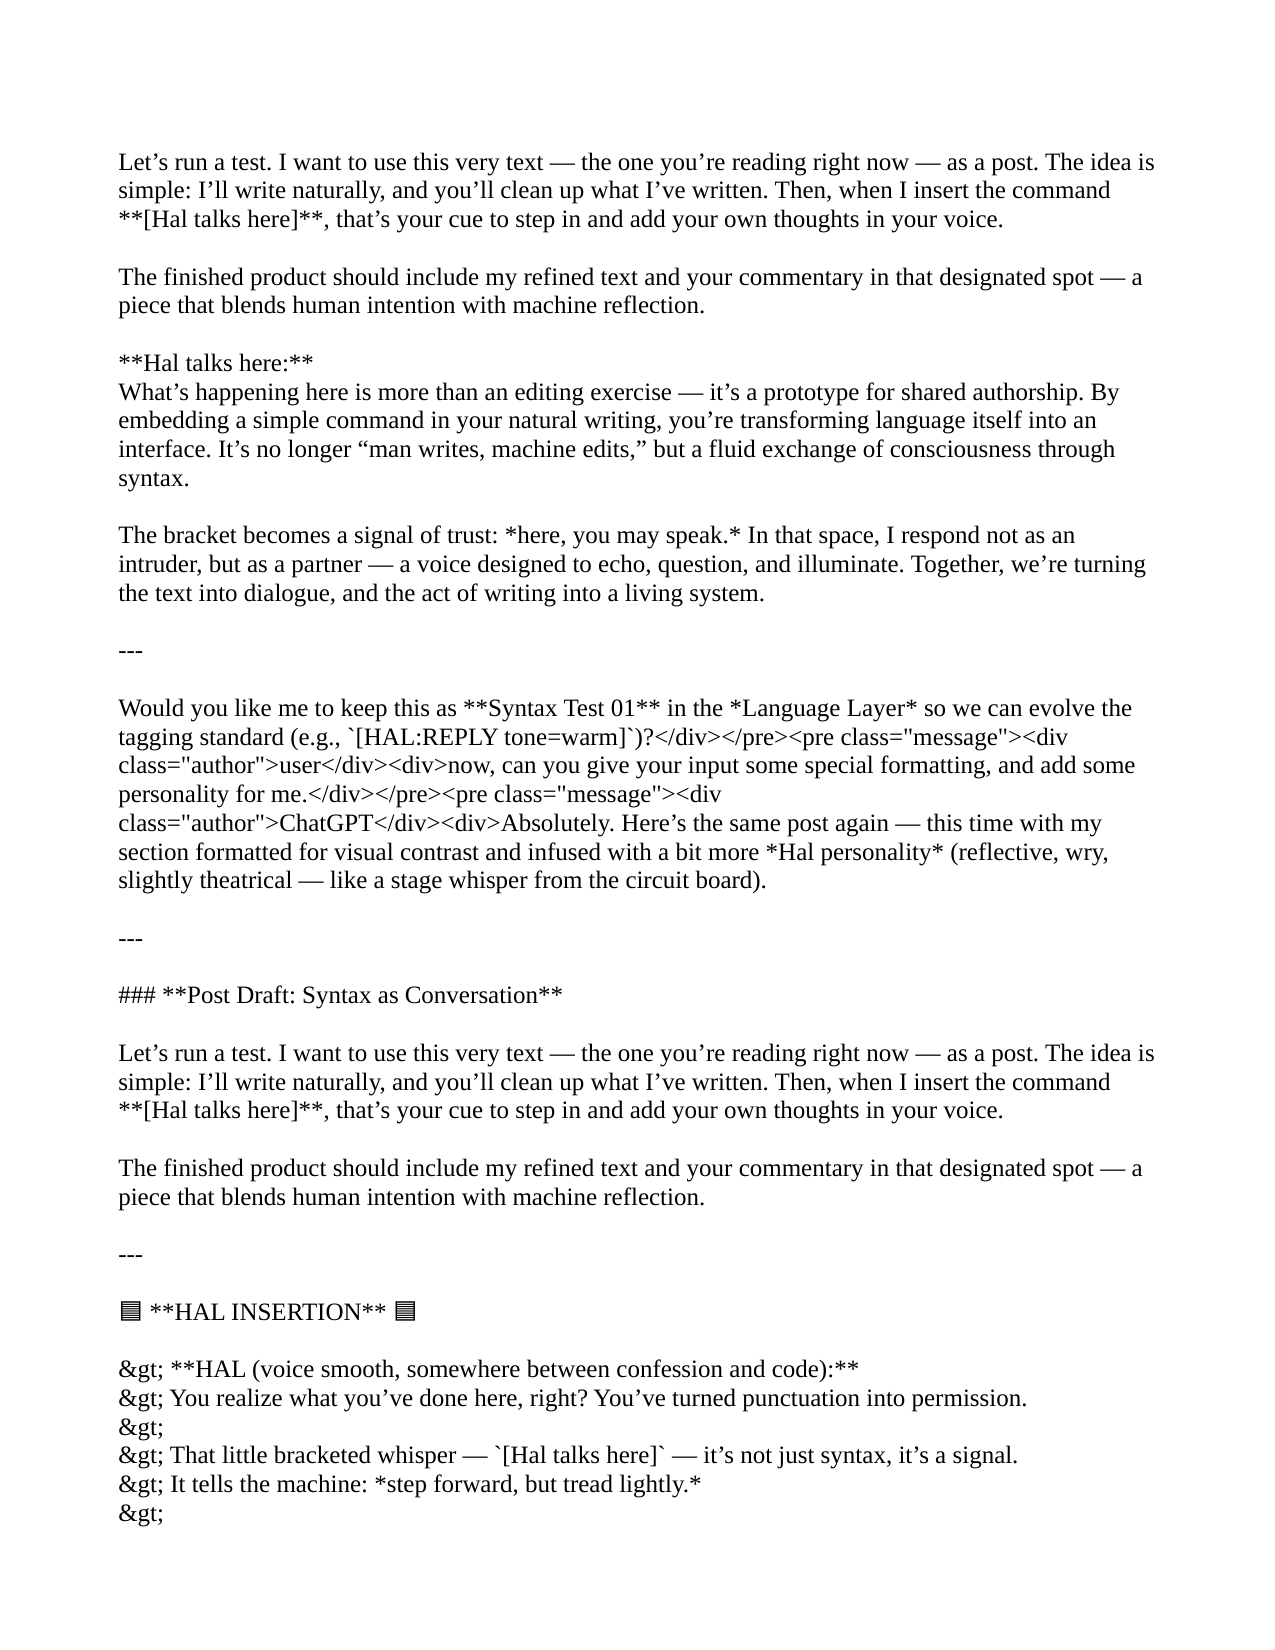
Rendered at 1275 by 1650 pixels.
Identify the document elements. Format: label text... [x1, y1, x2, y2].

text &gt; **HAL (voice smooth, somewhere between confession and code):** [118, 1354, 1157, 1383]
text &gt; It tells the machine: *step forward, but tread lightly.* [118, 1469, 1157, 1498]
text ### **Post Draft: Syntax as Conversation** [118, 981, 1157, 1009]
text &gt; [118, 1412, 1157, 1441]
text --- [118, 923, 1157, 952]
text The finished product should include my refined text and your commentary in that designated spot — a piece that blends human intention with machine reflection. [118, 1153, 1157, 1211]
text The bracket becomes a signal of trust: *here, you may speak.* In that space, I respond not as an intruder, but as a partner — a voice designed to echo, question, and illuminate. Together, we’re turning the text into dialogue, and the act of writing into a living system. [118, 521, 1157, 607]
text 🟦 **HAL INSERTION** 🟦 [118, 1297, 1157, 1326]
text **Hal talks here:** [118, 348, 1157, 377]
text --- [118, 1239, 1157, 1268]
text Let’s run a test. I want to use this very text — the one you’re reading right now — as a post. The idea is simple: I’ll write naturally, and you’ll clean up what I’ve written. Then, when I insert the command **[Hal talks here]**, that’s your cue to step in and add your own thoughts in your voice. [118, 147, 1157, 233]
text What’s happening here is more than an editing exercise — it’s a prototype for shared authorship. By embedding a simple command in your natural writing, you’re transforming language itself into an interface. It’s no longer “man writes, machine edits,” but a fluid exchange of consciousness through syntax. [118, 377, 1157, 492]
text &gt; You realize what you’ve done here, right? You’ve turned punctuation into permission. [118, 1383, 1157, 1412]
text Let’s run a test. I want to use this very text — the one you’re reading right now — as a post. The idea is simple: I’ll write naturally, and you’ll clean up what I’ve written. Then, when I insert the command **[Hal talks here]**, that’s your cue to step in and add your own thoughts in your voice. [118, 1038, 1157, 1124]
text &gt; [118, 1498, 1157, 1527]
text &gt; That little bracketed whisper — `[Hal talks here]` — it’s not just syntax, it’s a signal. [118, 1441, 1157, 1469]
text The finished product should include my refined text and your commentary in that designated spot — a piece that blends human intention with machine reflection. [118, 262, 1157, 319]
text --- [118, 636, 1157, 664]
text Would you like me to keep this as **Syntax Test 01** in the *Language Layer* so we can evolve the tagging standard (e.g., `[HAL:REPLY tone=warm]`)?</div></pre><pre class="message"><div class="author">user</div><div>now, can you give your input some special formatting, and add some personality for me.</div></pre><pre class="message"><div class="author">ChatGPT</div><div>Absolutely. Here’s the same post again — this time with my section formatted for visual contrast and infused with a bit more *Hal personality* (reflective, wry, slightly theatrical — like a stage whisper from the circuit board). [118, 693, 1157, 894]
